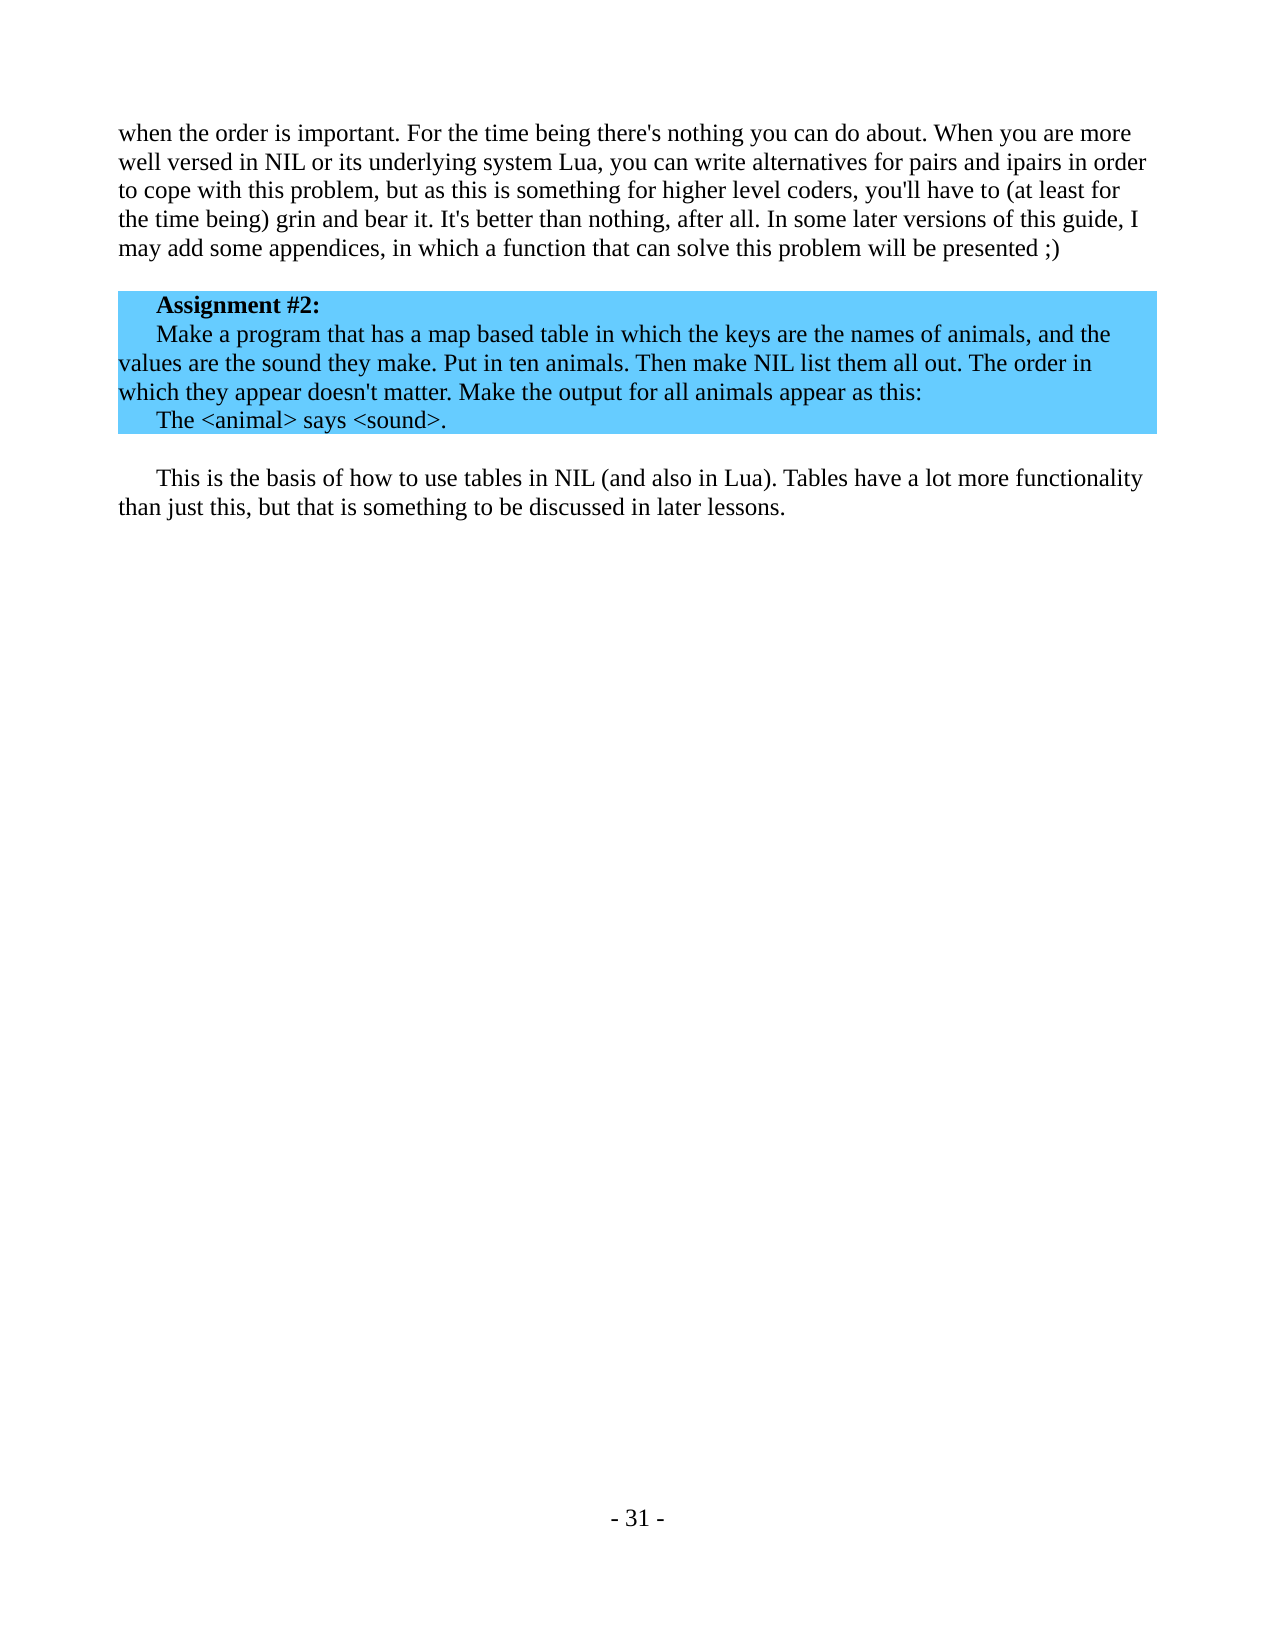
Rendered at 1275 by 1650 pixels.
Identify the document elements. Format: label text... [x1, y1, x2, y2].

text Make a program that has a map based table in which the keys are the names of animals, and the values are the sound they make. Put in ten animals. Then make NIL list them all out. The order in which they appear doesn't matter. Make the output for all animals appear as this: [118, 319, 1157, 406]
text when the order is important. For the time being there's nothing you can do about. When you are more well versed in NIL or its underlying system Lua, you can write alternatives for pairs and ipairs in order to cope with this problem, but as this is something for higher level coders, you'll have to (at least for the time being) grin and bear it. It's better than nothing, after all. In some later versions of this guide, I may add some appendices, in which a function that can solve this problem will be presented ;) [118, 118, 1157, 262]
text This is the basis of how to use tables in NIL (and also in Lua). Tables have a lot more functionality than just this, but that is something to be discussed in later lessons. [118, 463, 1157, 521]
text Assignment #2: [118, 291, 1157, 319]
text The <animal> says <sound>. [118, 406, 1157, 434]
